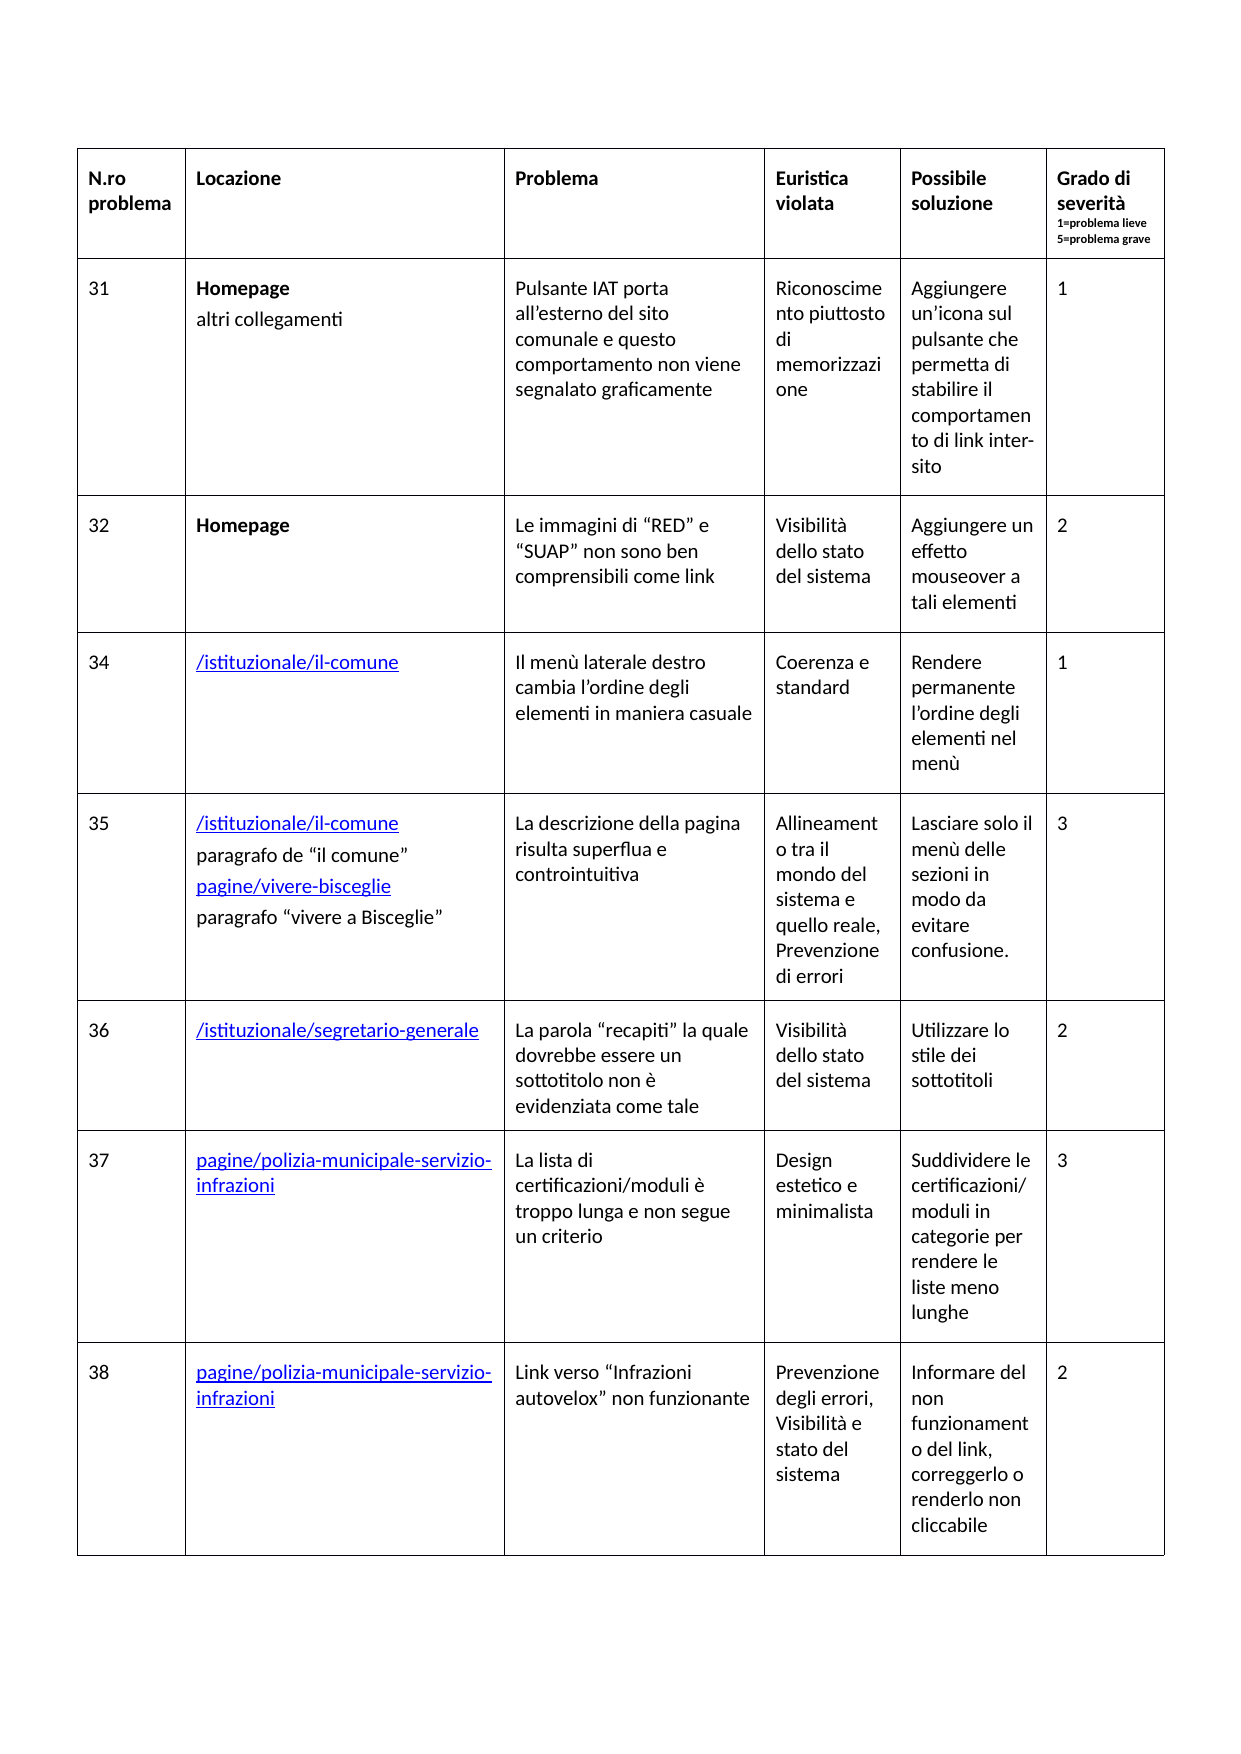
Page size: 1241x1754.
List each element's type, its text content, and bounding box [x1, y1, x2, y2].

table_cell Coerenza e standard [765, 633, 900, 793]
table_cell pagine/polizia-municipale-servizio-infrazioni [186, 1131, 504, 1342]
table_cell La lista di certificazioni/moduli è troppo lunga e non segue un criterio [505, 1131, 764, 1342]
table_cell 2 [1047, 496, 1164, 632]
table_cell 35 [78, 794, 185, 999]
table_cell 2 [1047, 1343, 1164, 1554]
table_cell Il menù laterale destro cambia l’ordine degli elementi in maniera casuale [505, 633, 764, 793]
table_cell Utilizzare lo stile dei sottotitoli [901, 1001, 1046, 1130]
table_cell 1 [1047, 633, 1164, 793]
table_cell 2 [1047, 1001, 1164, 1130]
table_cell 32 [78, 496, 185, 632]
table_cell Homepage altri collegamenti [186, 259, 504, 495]
table_cell Homepage [186, 496, 504, 632]
table_cell Visibilità dello stato del sistema [765, 496, 900, 632]
table_cell 37 [78, 1131, 185, 1342]
table_cell Pulsante IAT porta all’esterno del sito comunale e questo comportamento non viene segnalato graficamente [505, 259, 764, 495]
table_cell Prevenzione degli errori, Visibilità e stato del sistema [765, 1343, 900, 1554]
table_cell 3 [1047, 1131, 1164, 1342]
table_cell Aggiungere un’icona sul pulsante che permetta di stabilire il comportamento di link inter-sito [901, 259, 1046, 495]
table_header Possibile soluzione [901, 149, 1046, 258]
table_cell Allineamento tra il mondo del sistema e quello reale, Prevenzione di errori [765, 794, 900, 999]
table_cell pagine/polizia-municipale-servizio-infrazioni [186, 1343, 504, 1554]
table_cell 3 [1047, 794, 1164, 999]
table_cell 38 [78, 1343, 185, 1554]
table_cell Lasciare solo il menù delle sezioni in modo da evitare confusione. [901, 794, 1046, 999]
table_cell Design estetico e minimalista [765, 1131, 900, 1342]
table_cell Rendere permanente l’ordine degli elementi nel menù [901, 633, 1046, 793]
table_cell La parola “recapiti” la quale dovrebbe essere un sottotitolo non è evidenziata come tale [505, 1001, 764, 1130]
table_cell /istituzionale/segretario-generale [186, 1001, 504, 1130]
table_cell Suddividere le certificazioni/moduli in categorie per rendere le liste meno lunghe [901, 1131, 1046, 1342]
table_header Grado di severità 1=problema lieve 5=problema grave [1047, 149, 1164, 258]
table_cell Informare del non funzionamento del link, correggerlo o renderlo non cliccabile [901, 1343, 1046, 1554]
table_cell 36 [78, 1001, 185, 1130]
table_header Locazione [186, 149, 504, 258]
table_cell La descrizione della pagina risulta superflua e controintuitiva [505, 794, 764, 999]
table_cell Link verso “Infrazioni autovelox” non funzionante [505, 1343, 764, 1554]
table_cell 31 [78, 259, 185, 495]
table_cell Aggiungere un effetto mouseover a tali elementi [901, 496, 1046, 632]
table_cell 34 [78, 633, 185, 793]
table_cell /istituzionale/il-comune paragrafo de “il comune” pagine/vivere-bisceglie paragrafo “vivere a Bisceglie” [186, 794, 504, 999]
table_cell Riconoscimento piuttosto di memorizzazione [765, 259, 900, 495]
table_header Problema [505, 149, 764, 258]
table_cell Visibilità dello stato del sistema [765, 1001, 900, 1130]
table_cell /istituzionale/il-comune [186, 633, 504, 793]
table_header N.ro problema [78, 149, 185, 258]
table_header Euristica violata [765, 149, 900, 258]
table_cell Le immagini di “RED” e “SUAP” non sono ben comprensibili come link [505, 496, 764, 632]
table_cell 1 [1047, 259, 1164, 495]
